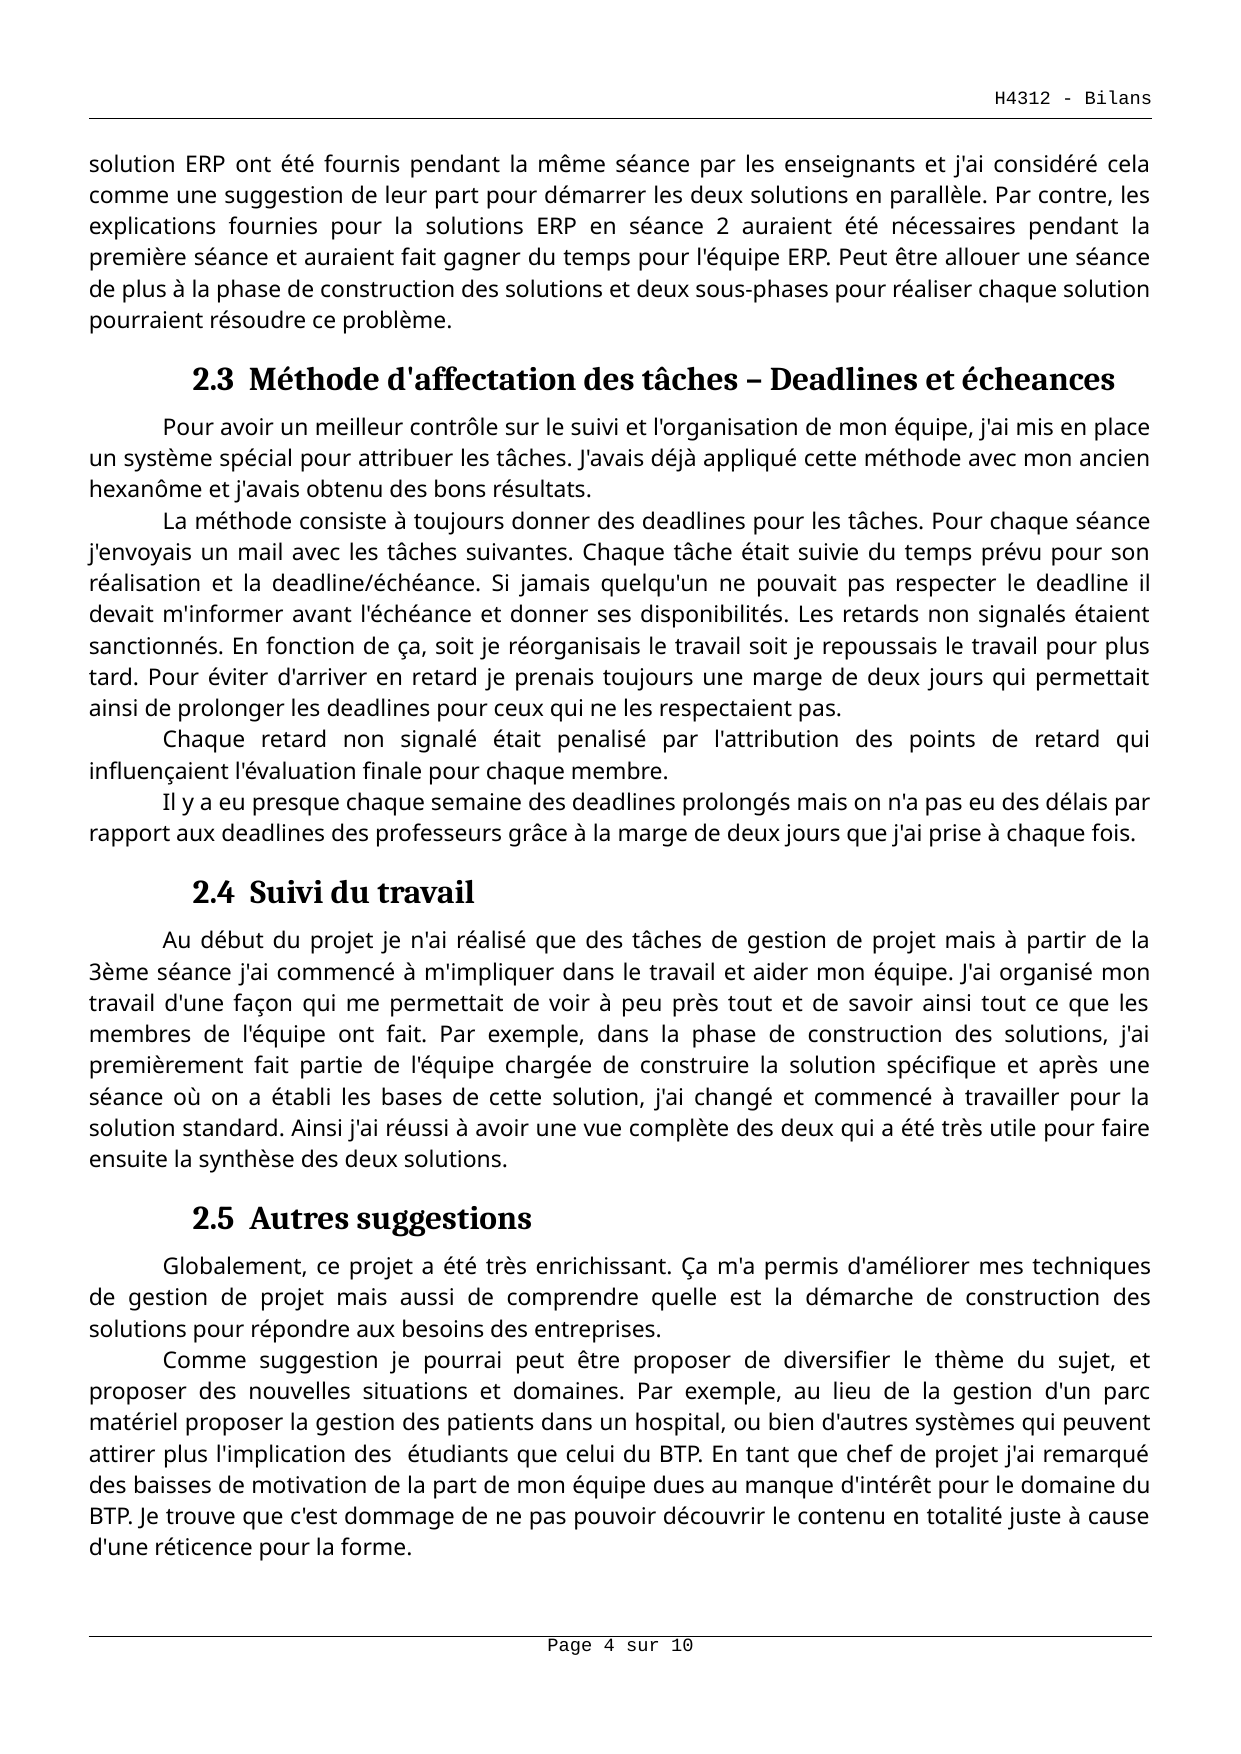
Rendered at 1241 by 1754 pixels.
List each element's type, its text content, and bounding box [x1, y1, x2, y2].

text Il y a eu presque chaque semaine des deadlines prolongés mais on n'a pas eu des délais par rapport aux deadlines des professeurs grâce à la marge de deux jours que j'ai prise à chaque fois. [88, 786, 1152, 848]
text La méthode consiste à toujours donner des deadlines pour les tâches. Pour chaque séance j'envoyais un mail avec les tâches suivantes. Chaque tâche était suivie du temps prévu pour son réalisation et la deadline/échéance. Si jamais quelqu'un ne pouvait pas respecter le deadline il devait m'informer avant l'échéance et donner ses disponibilités. Les retards non signalés étaient sanctionnés. En fonction de ça, soit je réorganisais le travail soit je repoussais le travail pour plus tard. Pour éviter d'arriver en retard je prenais toujours une marge de deux jours qui permettait ainsi de prolonger les deadlines pour ceux qui ne les respectaient pas. [88, 504, 1152, 723]
text Chaque retard non signalé était penalisé par l'attribution des points de retard qui influençaient l'évaluation finale pour chaque membre. [88, 723, 1152, 786]
text solution ERP ont été fournis pendant la même séance par les enseignants et j'ai considéré cela comme une suggestion de leur part pour démarrer les deux solutions en parallèle. Par contre, les explications fournies pour la solutions ERP en séance 2 auraient été nécessaires pendant la première séance et auraient fait gagner du temps pour l'équipe ERP. Peut être allouer une séance de plus à la phase de construction des solutions et deux sous-phases pour réaliser chaque solution pourraient résoudre ce problème. [88, 147, 1152, 335]
subtitle Méthode d'affectation des tâches – Deadlines et écheances [133, 360, 1152, 398]
subtitle Suivi du travail [133, 873, 1152, 912]
text Au début du projet je n'ai réalisé que des tâches de gestion de projet mais à partir de la 3ème séance j'ai commencé à m'impliquer dans le travail et aider mon équipe. J'ai organisé mon travail d'une façon qui me permettait de voir à peu près tout et de savoir ainsi tout ce que les membres de l'équipe ont fait. Par exemple, dans la phase de construction des solutions, j'ai premièrement fait partie de l'équipe chargée de construire la solution spécifique et après une séance où on a établi les bases de cette solution, j'ai changé et commencé à travailler pour la solution standard. Ainsi j'ai réussi à avoir une vue complète des deux qui a été très utile pour faire ensuite la synthèse des deux solutions. [88, 924, 1152, 1174]
text Pour avoir un meilleur contrôle sur le suivi et l'organisation de mon équipe, j'ai mis en place un système spécial pour attribuer les tâches. J'avais déjà appliqué cette méthode avec mon ancien hexanôme et j'avais obtenu des bons résultats. [88, 411, 1152, 504]
text Comme suggestion je pourrai peut être proposer de diversifier le thème du sujet, et proposer des nouvelles situations et domaines. Par exemple, au lieu de la gestion d'un parc matériel proposer la gestion des patients dans un hospital, ou bien d'autres systèmes qui peuvent attirer plus l'implication des étudiants que celui du BTP. En tant que chef de projet j'ai remarqué des baisses de motivation de la part de mon équipe dues au manque d'intérêt pour le domaine du BTP. Je trouve que c'est dommage de ne pas pouvoir découvrir le contenu en totalité juste à cause d'une réticence pour la forme. [88, 1344, 1152, 1562]
text Globalement, ce projet a été très enrichissant. Ça m'a permis d'améliorer mes techniques de gestion de projet mais aussi de comprendre quelle est la démarche de construction des solutions pour répondre aux besoins des entreprises. [88, 1250, 1152, 1344]
subtitle Autres suggestions [133, 1199, 1152, 1237]
